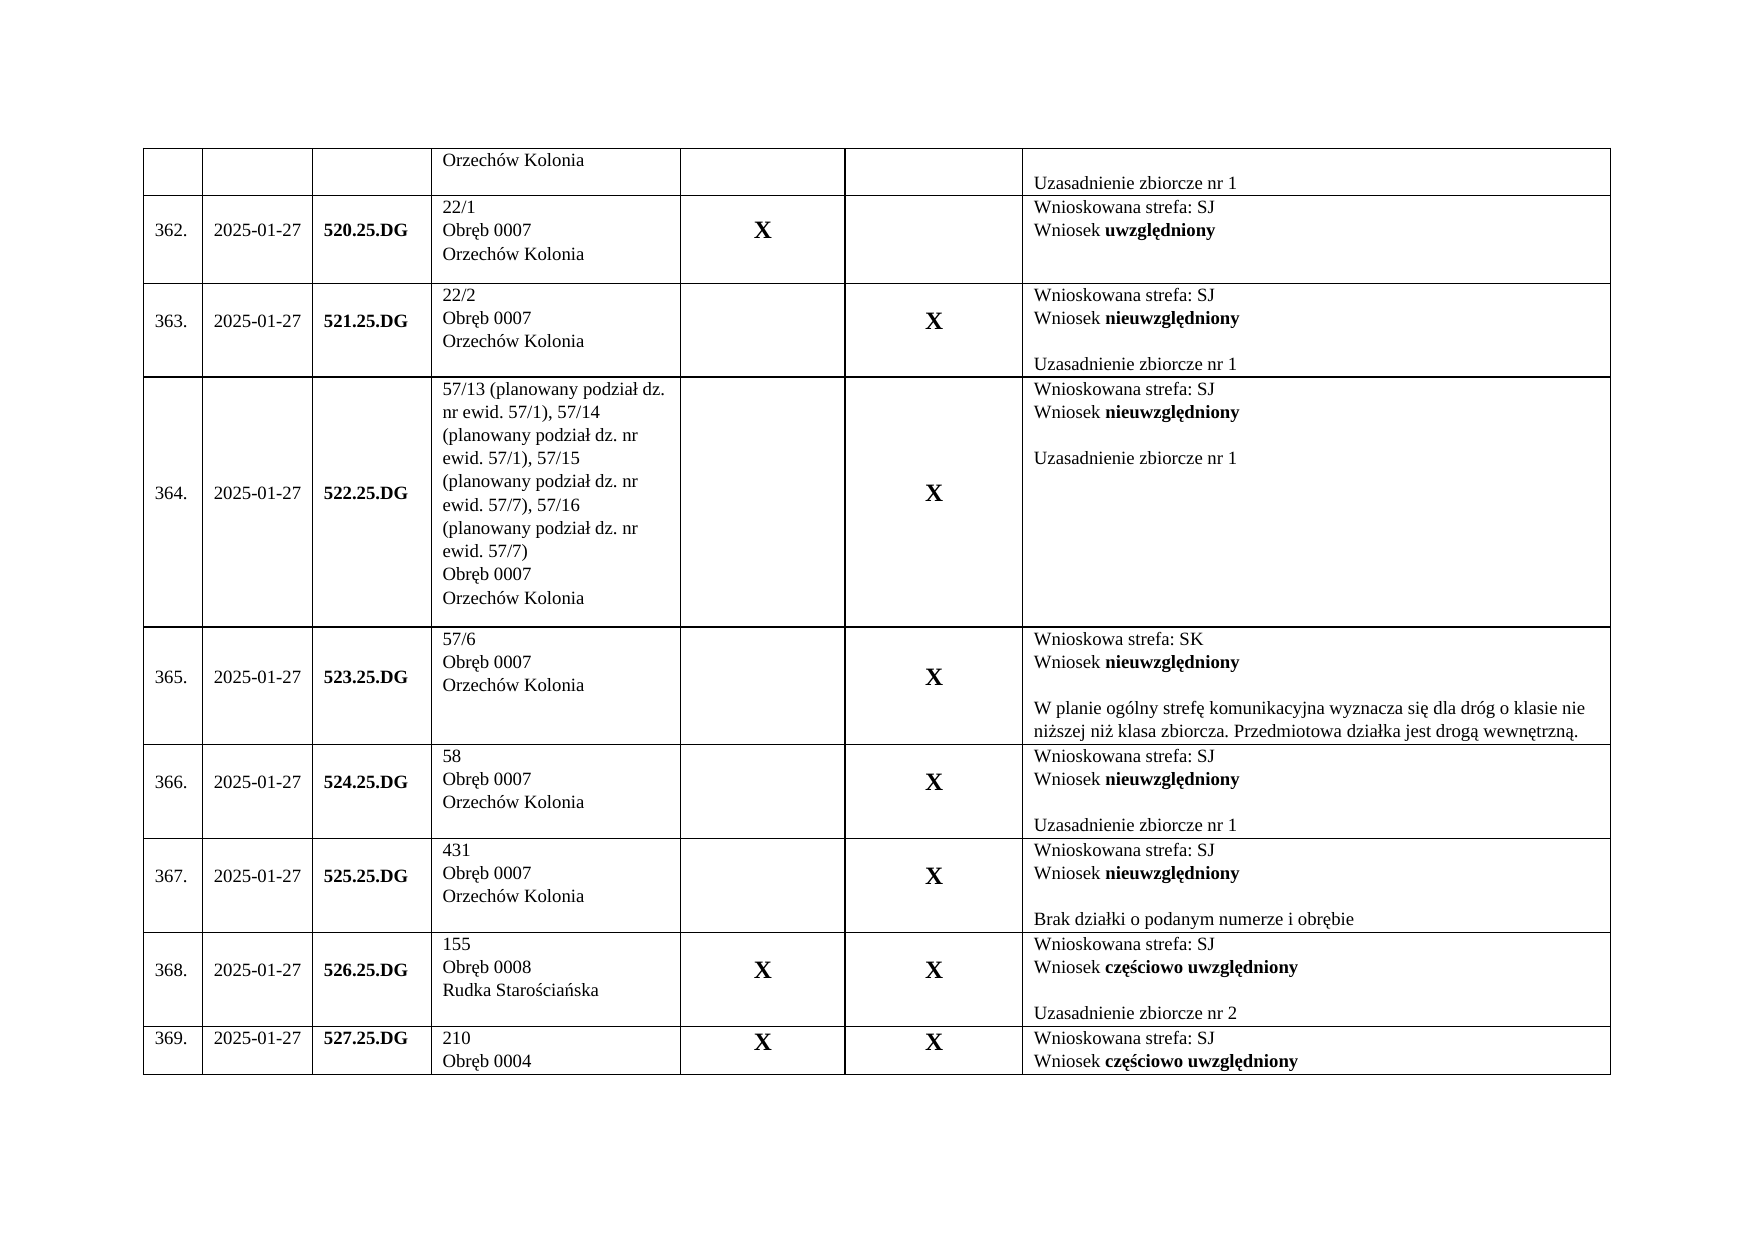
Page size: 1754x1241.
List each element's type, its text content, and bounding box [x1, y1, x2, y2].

table_cell Wnioskowana strefa: SJ Wniosek nieuwzględniony Brak działki o podanym numerze i obrębie [1023, 839, 1610, 932]
table_cell 527.25.DG [313, 1027, 431, 1074]
table_cell X [846, 1027, 1022, 1074]
table_cell Wnioskowana strefa: SJ Wniosek nieuwzględniony Uzasadnienie zbiorcze nr 1 [1023, 745, 1610, 838]
table_cell 2025-01-27 [203, 933, 312, 1026]
table_cell 57/13 (planowany podział dz. nr ewid. 57/1), 57/14 (planowany podział dz. nr ewid. 57/1), 57/15 (planowany podział dz. nr ewid. 57/7), 57/16 (planowany podział dz. nr ewid. 57/7) Obręb 0007 Orzechów Kolonia [432, 378, 680, 626]
table_cell 2025-01-27 [203, 378, 312, 626]
table_cell Wnioskowana strefa: SJ Wniosek częściowo uwzględniony Uzasadnienie zbiorcze nr 2 [1023, 933, 1610, 1026]
table_cell [681, 628, 844, 744]
table_cell Wnioskowana strefa: SJ Wniosek częściowo uwzględniony [1023, 1027, 1610, 1074]
table_cell 524.25.DG [313, 745, 431, 838]
table_cell 364. [144, 378, 202, 626]
table_cell Wnioskowana strefa: SJ Wniosek nieuwzględniony Uzasadnienie zbiorcze nr 1 [1023, 284, 1610, 376]
table_cell 366. [144, 745, 202, 838]
table_cell 431 Obręb 0007 Orzechów Kolonia [432, 839, 680, 932]
table_cell 210 Obręb 0004 [432, 1027, 680, 1074]
table_cell Wnioskowana strefa: SJ Wniosek nieuwzględniony Uzasadnienie zbiorcze nr 1 [1023, 378, 1610, 626]
table_cell 522.25.DG [313, 378, 431, 626]
table_cell 2025-01-27 [203, 628, 312, 744]
table_cell 525.25.DG [313, 839, 431, 932]
table_cell Wnioskowa strefa: SK Wniosek nieuwzględniony W planie ogólny strefę komunikacyjna wyznacza się dla dróg o klasie nie niższej niż klasa zbiorcza. Przedmiotowa działka jest drogą wewnętrzną. [1023, 628, 1610, 744]
table_cell 362. [144, 196, 202, 282]
table_cell 2025-01-27 [203, 1027, 312, 1074]
table_cell 58 Obręb 0007 Orzechów Kolonia [432, 745, 680, 838]
table_cell 22/2 Obręb 0007 Orzechów Kolonia [432, 284, 680, 376]
table_cell 2025-01-27 [203, 839, 312, 932]
table_cell X [681, 933, 844, 1026]
table_cell [203, 149, 312, 195]
table_cell X [846, 745, 1022, 838]
table_cell 22/1 Obręb 0007 Orzechów Kolonia [432, 196, 680, 282]
table_cell [846, 196, 1022, 282]
table_cell [846, 149, 1022, 195]
table_cell Wnioskowana strefa: SJ Wniosek uwzględniony [1023, 196, 1610, 282]
table_cell Orzechów Kolonia [432, 149, 680, 195]
table_cell 2025-01-27 [203, 745, 312, 838]
table_cell 367. [144, 839, 202, 932]
table_cell X [846, 933, 1022, 1026]
table_cell Uzasadnienie zbiorcze nr 1 [1023, 149, 1610, 195]
table_cell 526.25.DG [313, 933, 431, 1026]
table_cell [681, 284, 844, 376]
table_cell X [846, 839, 1022, 932]
table_cell 521.25.DG [313, 284, 431, 376]
table_cell X [681, 196, 844, 282]
table_cell [681, 745, 844, 838]
table_cell X [681, 1027, 844, 1074]
table_cell 368. [144, 933, 202, 1026]
table_cell [681, 839, 844, 932]
table_cell [144, 149, 202, 195]
table_cell X [846, 378, 1022, 626]
table_cell [681, 378, 844, 626]
table_cell 155 Obręb 0008 Rudka Starościańska [432, 933, 680, 1026]
table_cell 523.25.DG [313, 628, 431, 744]
table_cell 365. [144, 628, 202, 744]
table_cell X [846, 628, 1022, 744]
table_cell 369. [144, 1027, 202, 1074]
table_cell [313, 149, 431, 195]
table_cell 363. [144, 284, 202, 376]
table_cell 2025-01-27 [203, 284, 312, 376]
table_cell 2025-01-27 [203, 196, 312, 282]
table_cell 57/6 Obręb 0007 Orzechów Kolonia [432, 628, 680, 744]
table_cell 520.25.DG [313, 196, 431, 282]
table_cell X [846, 284, 1022, 376]
table_cell [681, 149, 844, 195]
